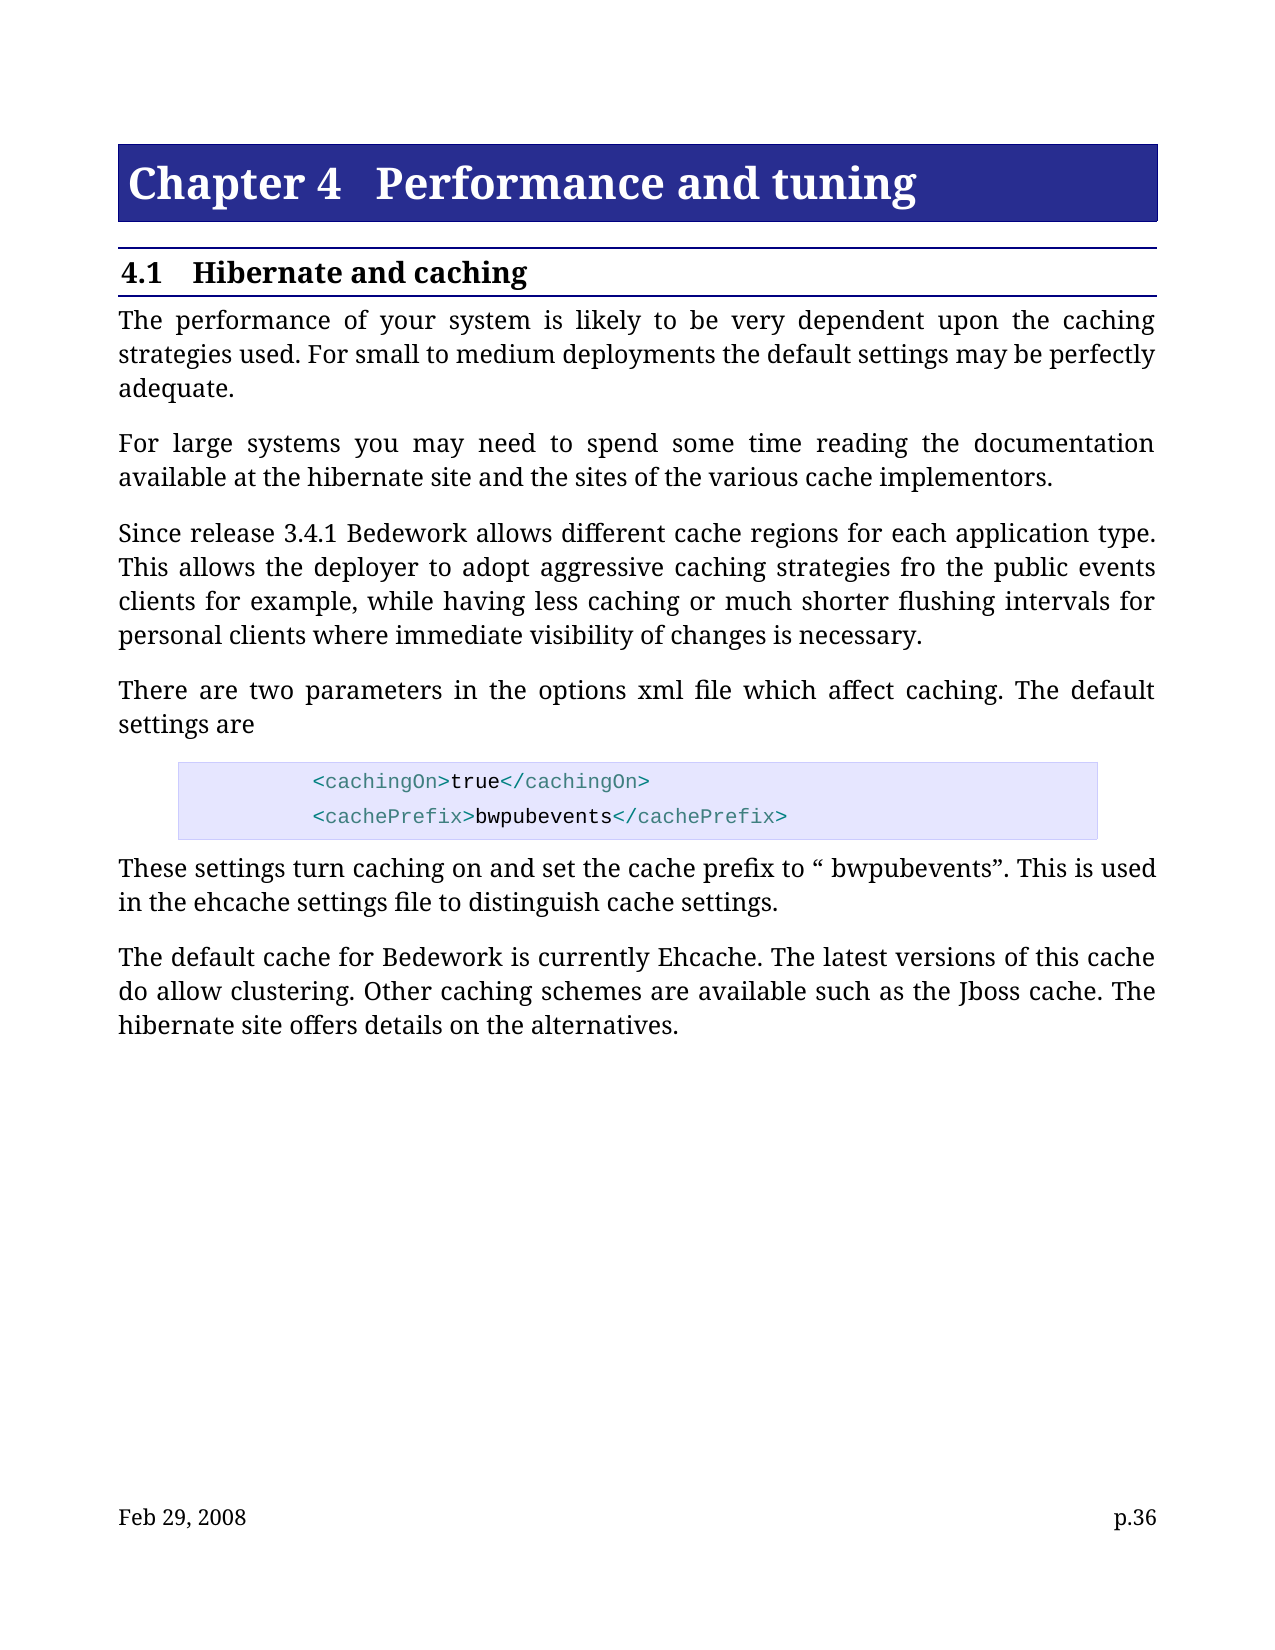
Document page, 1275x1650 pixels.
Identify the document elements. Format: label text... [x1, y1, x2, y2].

subtitle Performance and tuning [119, 145, 1157, 221]
text These settings turn caching on and set the cache prefix to “ bwpubevents”. This is used in the ehcache settings file to distinguish cache settings. [118, 851, 1157, 919]
text The performance of your system is likely to be very dependent upon the caching strategies used. For small to medium deployments the default settings may be perfectly adequate. [118, 303, 1157, 405]
text The default cache for Bedework is currently Ehcache. The latest versions of this cache do allow clustering. Other caching schemes are available such as the Jboss cache. The hibernate site offers details on the alternatives. [118, 940, 1157, 1042]
text <cachePrefix>bwpubevents</cachePrefix> [179, 797, 1097, 839]
text <cachingOn>true</cachingOn> [179, 763, 1097, 794]
subtitle Hibernate and caching [118, 249, 1157, 295]
text For large systems you may need to spend some time reading the documentation available at the hibernate site and the sites of the various cache implementors. [118, 426, 1157, 494]
text Since release 3.4.1 Bedework allows different cache regions for each application type. This allows the deployer to adopt aggressive caching strategies fro the public events clients for example, while having less caching or much shorter flushing intervals for personal clients where immediate visibility of changes is necessary. [118, 515, 1157, 651]
text There are two parameters in the options xml file which affect caching. The default settings are [118, 672, 1157, 741]
